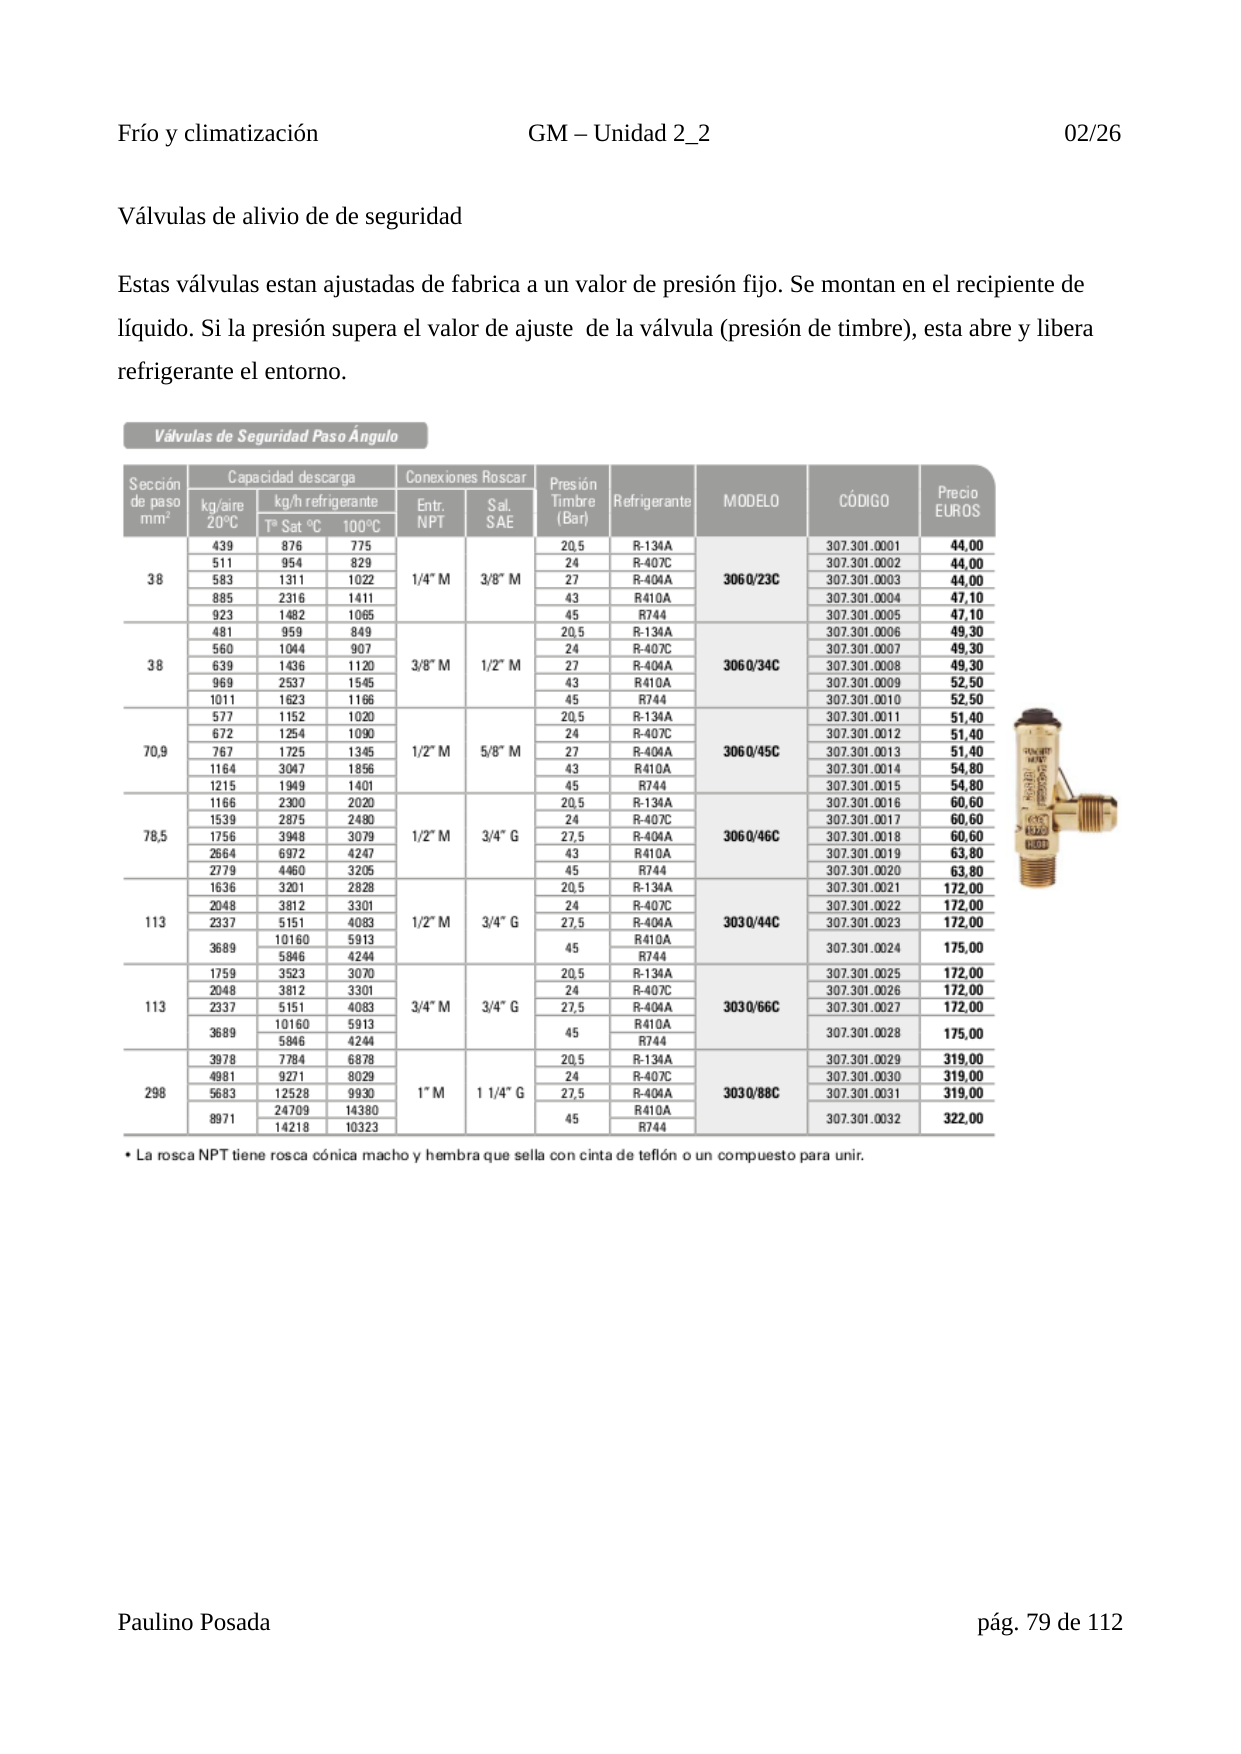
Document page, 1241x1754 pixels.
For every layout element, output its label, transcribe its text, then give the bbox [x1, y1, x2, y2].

picture [118, 411, 1123, 1173]
text Válvulas de alivio de de seguridad [117, 201, 1123, 230]
text Estas válvulas estan ajustadas de fabrica a un valor de presión fijo. Se montan en el recipiente de líquido. Si la presión supera el valor de ajuste de la válvula (presión de timbre), esta abre y libera refrigerante el entorno. [117, 269, 1123, 384]
